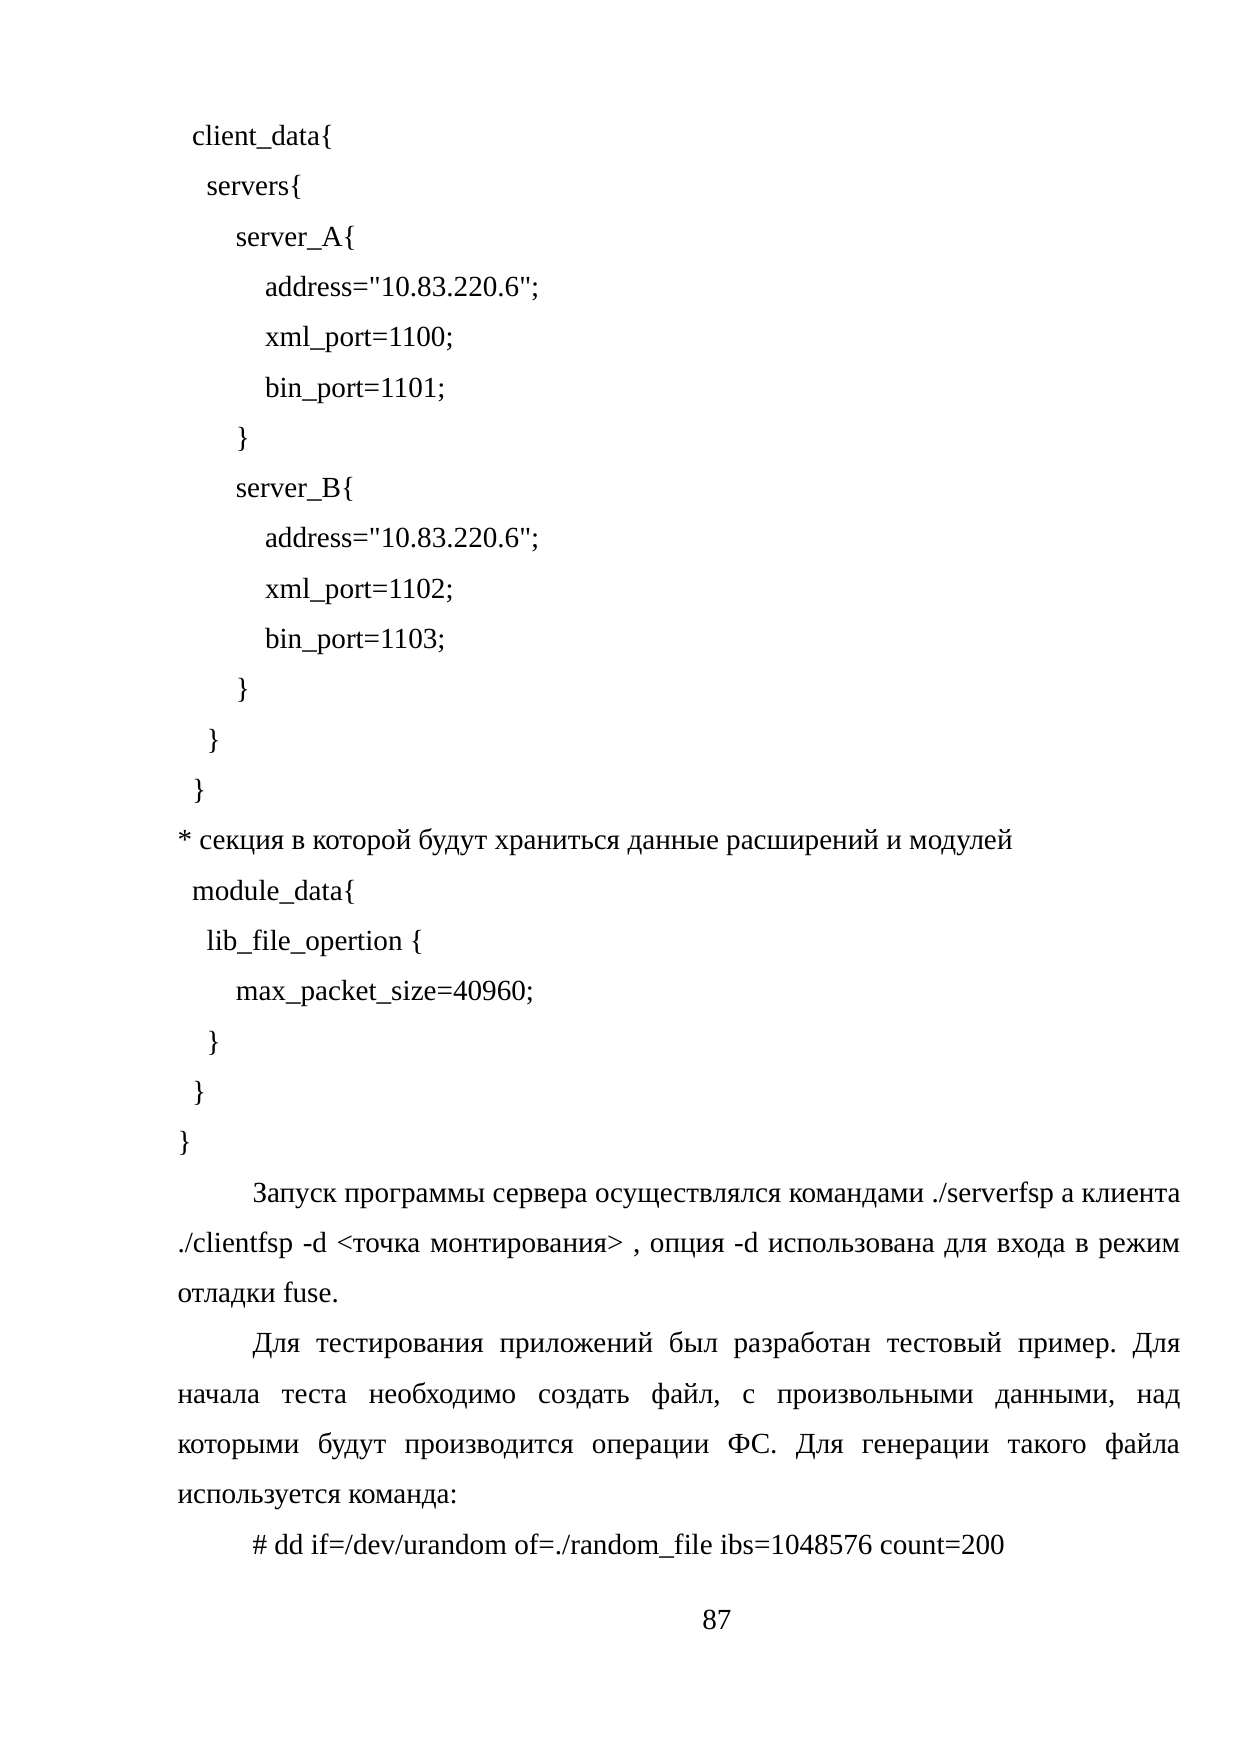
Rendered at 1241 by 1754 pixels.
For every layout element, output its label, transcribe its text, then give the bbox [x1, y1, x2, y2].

text } [177, 772, 1181, 806]
text } [177, 420, 1181, 453]
text max_packet_size=40960; [177, 973, 1181, 1007]
text xml_port=1100; [177, 319, 1181, 353]
text client_data{ [177, 118, 1181, 152]
text Для тестирования приложений был разработан тестовый пример. Для начала теста необходимо создать файл, с произвольными данными, над которыми будут производится операции ФС. Для генерации такого файла используется команда: [177, 1326, 1181, 1510]
text # dd if=/dev/urandom of=./random_file ibs=1048576 count=200 [177, 1527, 1181, 1560]
text Запуск программы сервера осуществлялся командами ./serverfsp а клиента ./clientfsp -d <точка монтирования> , опция -d использована для входа в режим отладки fuse. [177, 1175, 1181, 1309]
text * секция в которой будут храниться данные расширений и модулей [177, 822, 1181, 856]
text server_A{ [177, 219, 1181, 252]
text } [177, 1024, 1181, 1057]
text xml_port=1102; [177, 571, 1181, 604]
text address="10.83.220.6"; [177, 521, 1181, 554]
text servers{ [177, 168, 1181, 202]
text server_B{ [177, 470, 1181, 504]
text bin_port=1101; [177, 370, 1181, 403]
text address="10.83.220.6"; [177, 269, 1181, 303]
text lib_file_opertion { [177, 923, 1181, 957]
text bin_port=1103; [177, 621, 1181, 655]
text module_data{ [177, 873, 1181, 906]
text } [177, 672, 1181, 705]
text } [177, 722, 1181, 755]
text } [177, 1124, 1181, 1158]
text } [177, 1074, 1181, 1108]
